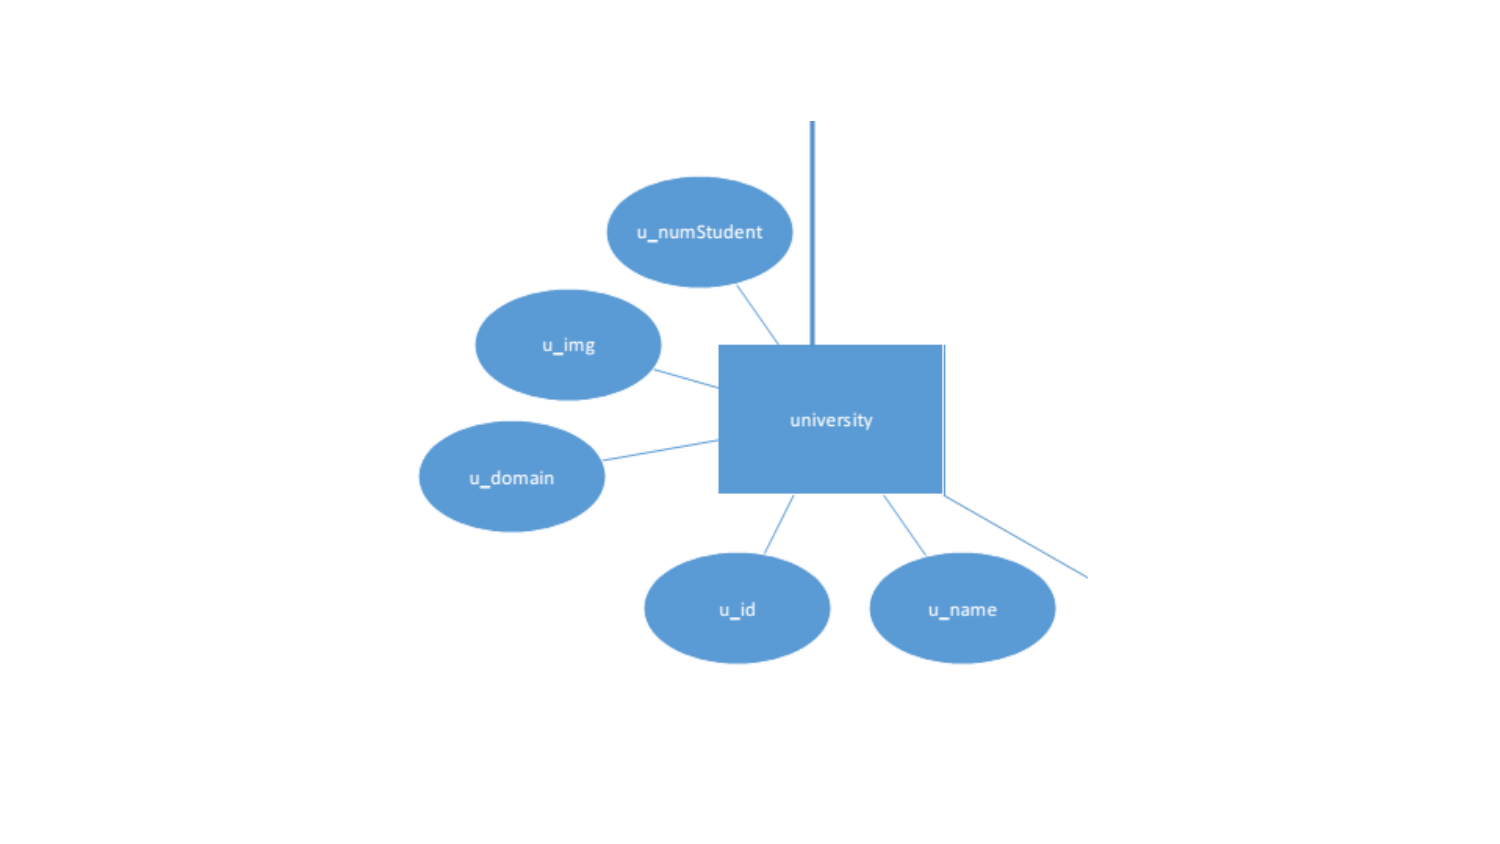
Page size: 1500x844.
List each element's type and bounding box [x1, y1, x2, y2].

picture [409, 121, 1099, 707]
